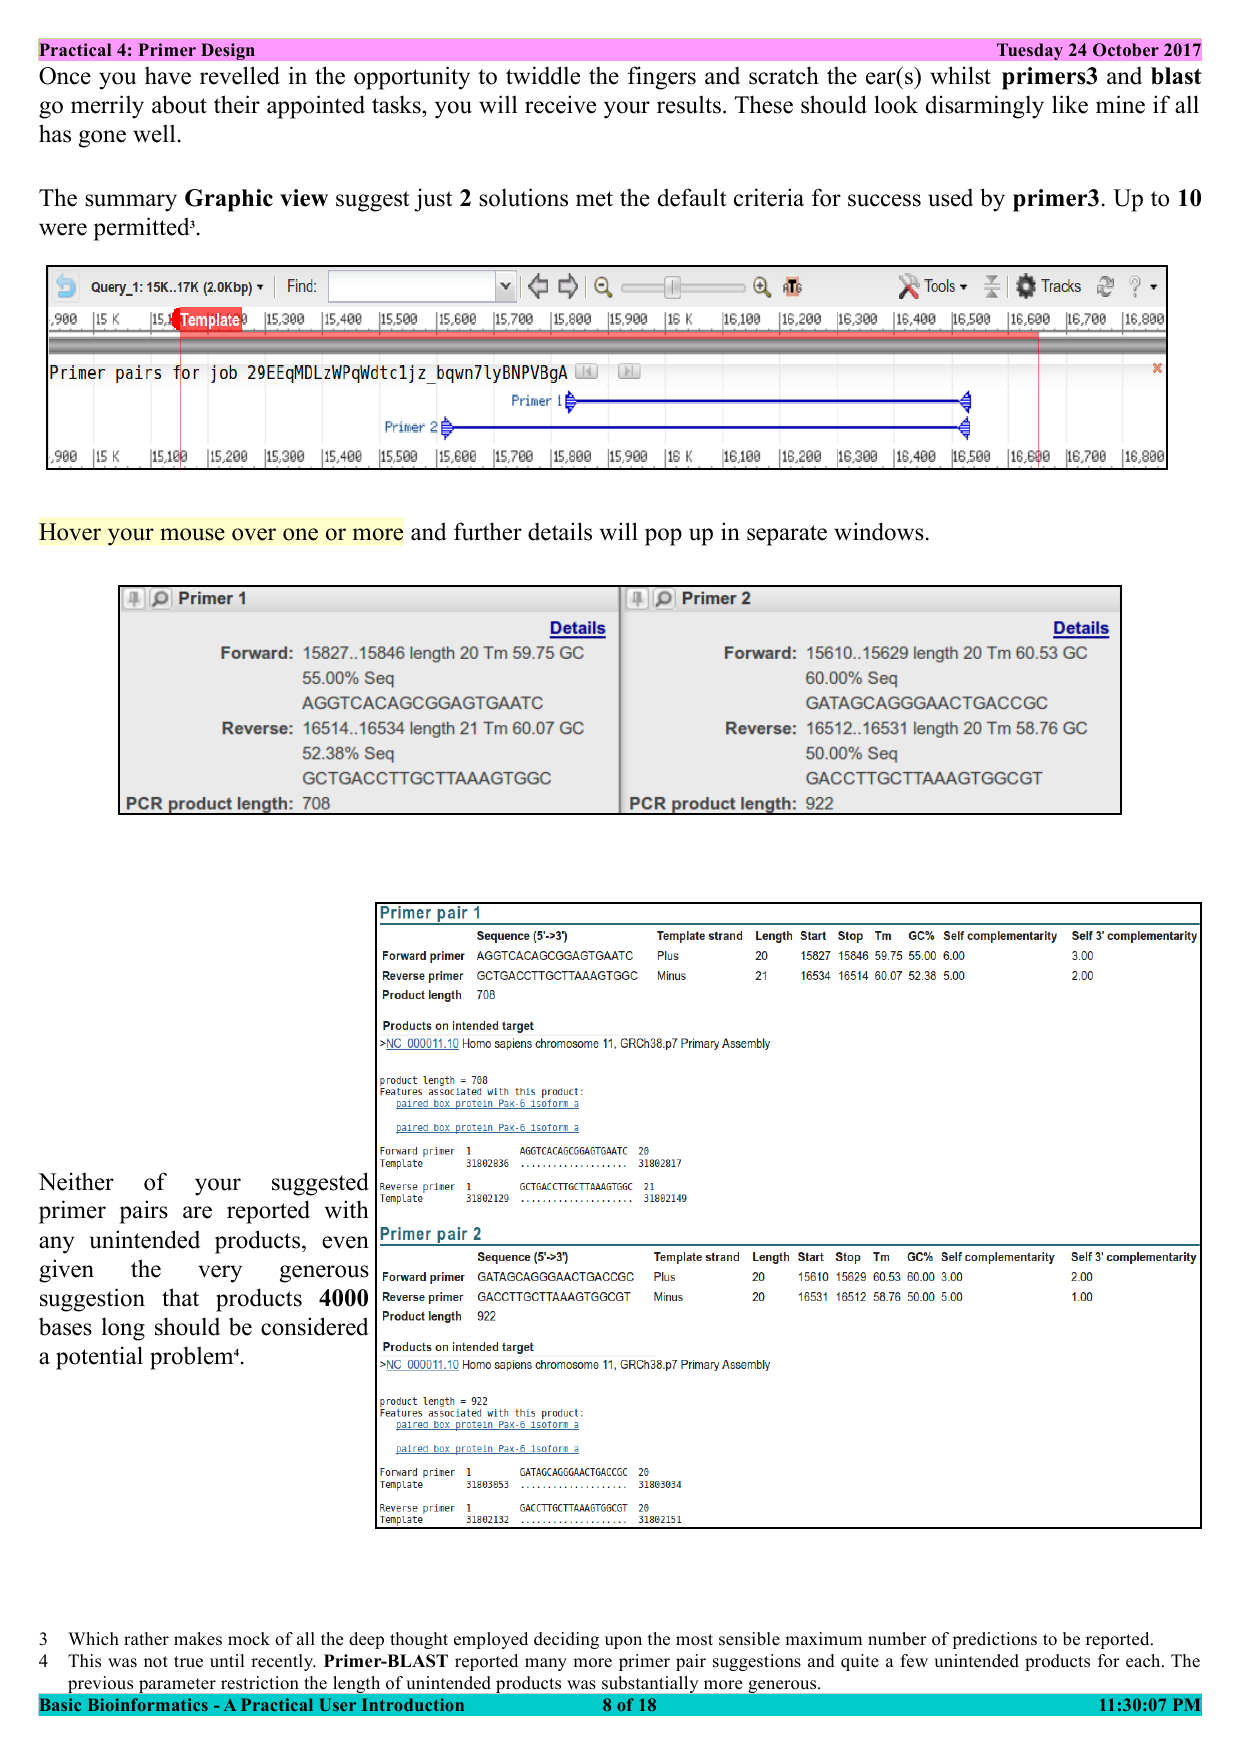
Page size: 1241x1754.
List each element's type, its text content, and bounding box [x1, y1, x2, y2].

picture [120, 587, 1120, 813]
text Which rather makes mock of all the deep thought employed deciding upon the most sensible maximum number of predictions to be reported. [38, 1627, 1202, 1649]
picture [48, 267, 1166, 468]
text Once you have revelled in the opportunity to twiddle the fingers and scratch the ear(s) whilst primers3 and blast go merrily about their appointed tasks, you will receive your results. These should look disarmingly like mine if all has gone well. [38, 61, 1202, 148]
text Hover your mouse over one or more and further details will pop up in separate windows. [38, 468, 1202, 546]
text The summary Graphic view suggest just 2 solutions met the default criteria for success used by primer3. Up to 10 were permitted. [38, 183, 1202, 241]
text Neither of your suggested primer pairs are reported with any unintended products, even given the very generous suggestion that products 4000 bases long should be considered a potential problem. [38, 1166, 375, 1370]
text This was not true until recently. Primer-BLAST reported many more primer pair suggestions and quite a few unintended products for each. The previous parameter restriction the length of unintended products was substantially more generous. [38, 1649, 1202, 1693]
picture [377, 904, 1200, 1527]
